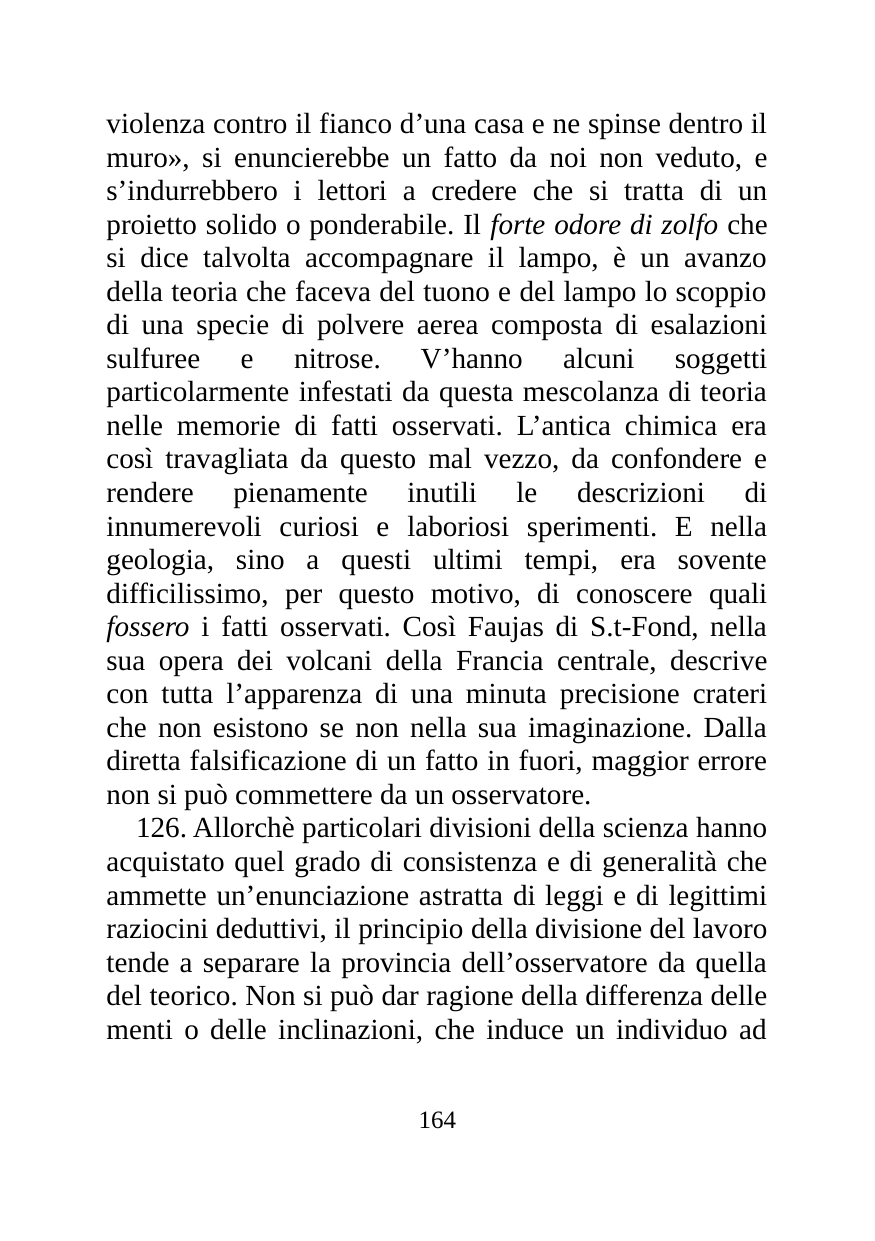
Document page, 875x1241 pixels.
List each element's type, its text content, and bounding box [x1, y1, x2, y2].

text 126. Allorchè particolari divisioni della scienza hanno acquistato quel grado di consistenza e di generalità che ammette un’enunciazione astratta di leggi e di legittimi raziocini deduttivi, il principio della divisione del lavoro tende a separare la provincia dell’osservatore da quella del teorico. Non si può dar ragione della differenza delle menti o delle inclinazioni, che induce un individuo ad [106, 811, 768, 1045]
text violenza contro il fianco d’una casa e ne spinse dentro il muro», si enuncierebbe un fatto da noi non veduto, e s’indurrebbero i lettori a credere che si tratta di un proietto solido o ponderabile. Il forte odore di zolfo che si dice talvolta accompagnare il lampo, è un avanzo della teoria che faceva del tuono e del lampo lo scoppio di una specie di polvere aerea composta di esalazioni sulfuree e nitrose. V’hanno alcuni soggetti particolarmente infestati da questa mescolanza di teoria nelle memorie di fatti osservati. L’antica chimica era così travagliata da questo mal vezzo, da confondere e rendere pienamente inutili le descrizioni di innumerevoli curiosi e laboriosi sperimenti. E nella geologia, sino a questi ultimi tempi, era sovente difficilissimo, per questo motivo, di conoscere quali fossero i fatti osservati. Così Faujas di S.t-Fond, nella sua opera dei volcani della Francia centrale, descrive con tutta l’apparenza di una minuta precisione crateri che non esistono se non nella sua imaginazione. Dalla diretta falsificazione di un fatto in fuori, maggior errore non si può commettere da un osservatore. [106, 106, 768, 811]
